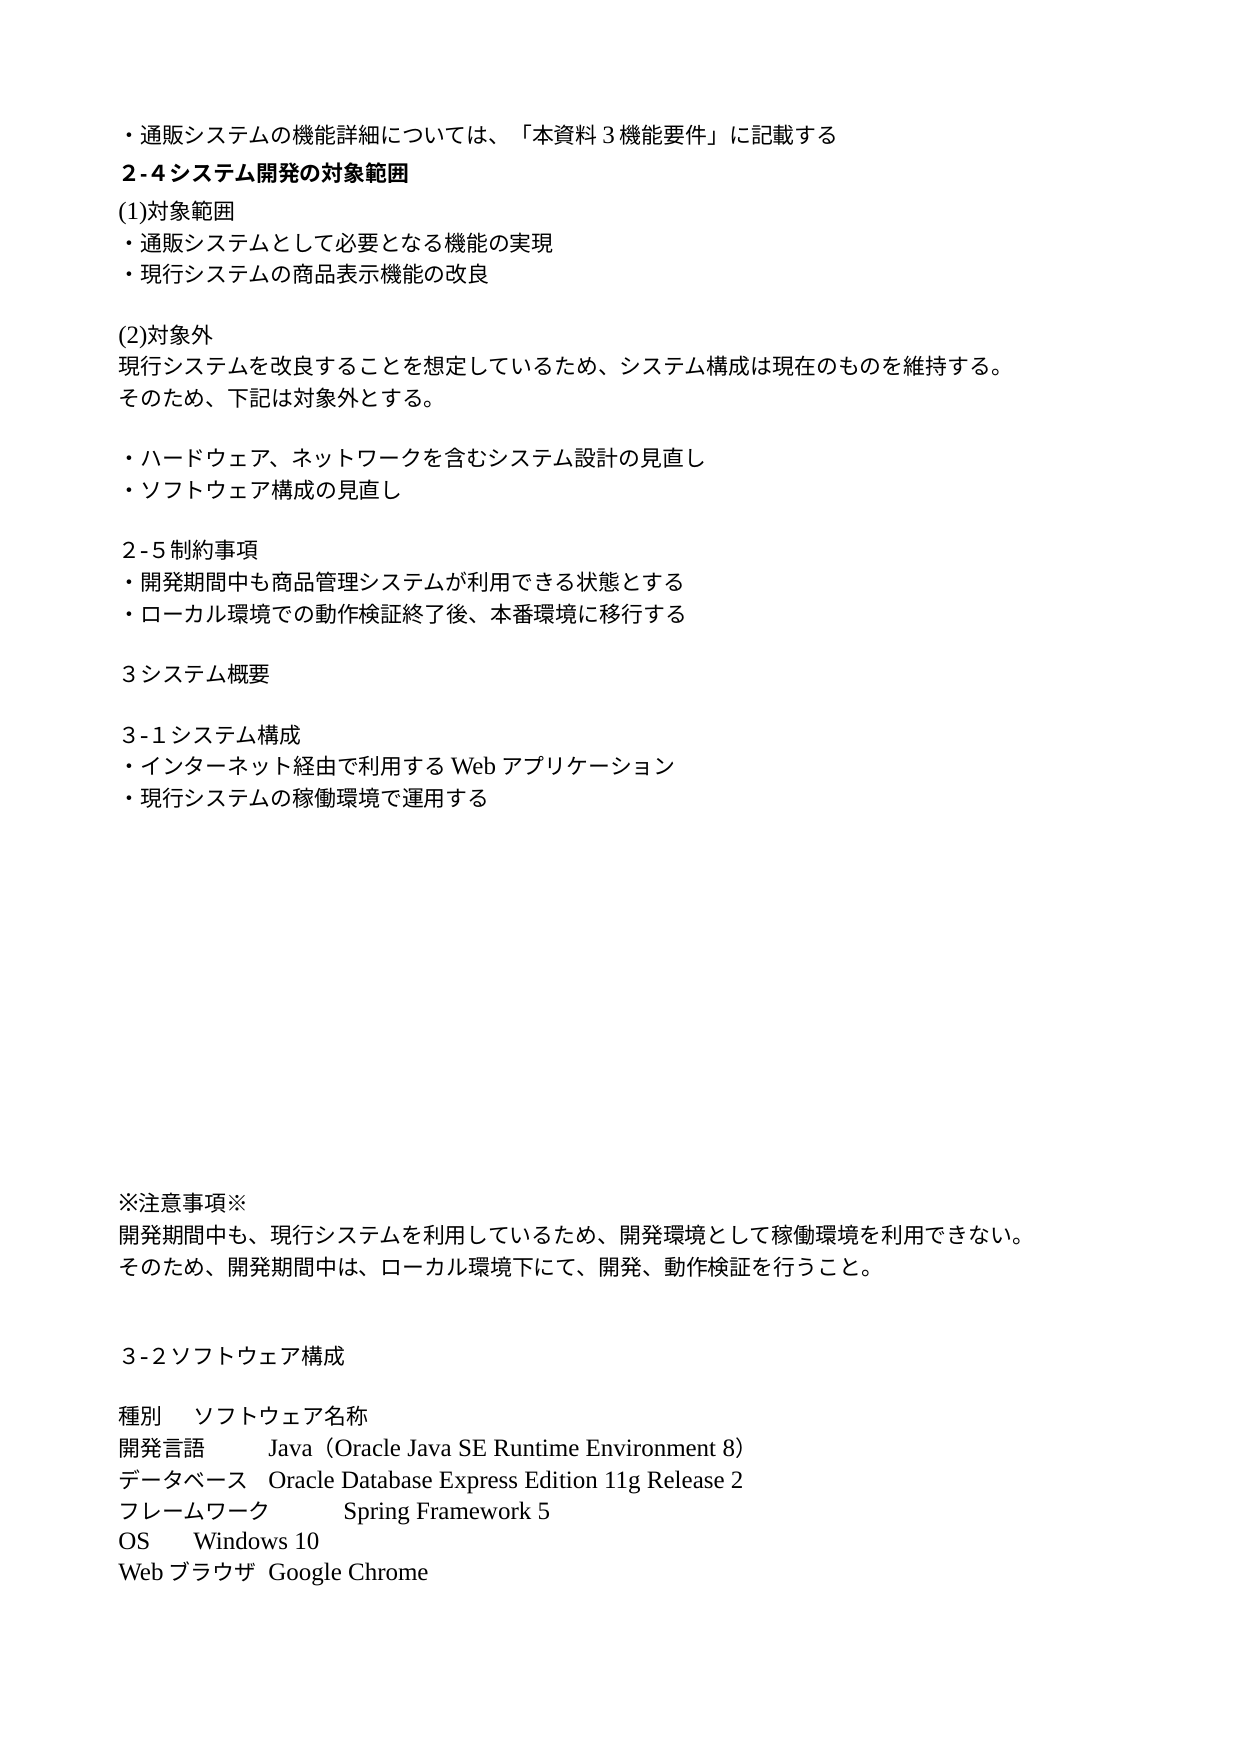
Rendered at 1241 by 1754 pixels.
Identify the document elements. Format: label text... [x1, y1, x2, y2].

text フレームワーク Spring Framework 5 [118, 1494, 1122, 1526]
text OS Windows 10 [118, 1526, 1122, 1555]
text ３-１システム構成 [118, 718, 1122, 749]
text ・インターネット経由で利用するWebアプリケーション [118, 749, 1122, 781]
text ・現行システムの稼働環境で運用する [118, 781, 1122, 813]
text そのため、開発期間中は、ローカル環境下にて、開発、動作検証を行うこと。 [118, 1250, 1122, 1281]
text ３システム概要 [118, 657, 1122, 689]
text ・ソフトウェア構成の見直し [118, 473, 1122, 505]
text 開発言語 Java（Oracle Java SE Runtime Environment 8） [118, 1431, 1122, 1463]
text ※注意事項※ [118, 1186, 1122, 1218]
text (1)対象範囲 [118, 194, 1122, 226]
text ・通販システムの機能詳細については、「本資料3機能要件」に記載する [118, 118, 1122, 150]
text 開発期間中も、現行システムを利用しているため、開発環境として稼働環境を利用できない。 [118, 1218, 1122, 1250]
text (2)対象外 [118, 318, 1122, 349]
text ３-２ソフトウェア構成 [118, 1339, 1122, 1371]
text ・現行システムの商品表示機能の改良 [118, 257, 1122, 289]
text Webブラウザ Google Chrome [118, 1555, 1122, 1586]
text ・ローカル環境での動作検証終了後、本番環境に移行する [118, 597, 1122, 628]
text 種別 ソフトウェア名称 [118, 1399, 1122, 1431]
text ・通販システムとして必要となる機能の実現 [118, 226, 1122, 257]
text データベース Oracle Database Express Edition 11g Release 2 [118, 1463, 1122, 1494]
subtitle ２-４システム開発の対象範囲 [118, 156, 1122, 188]
text ２-５制約事項 [118, 533, 1122, 565]
text ・開発期間中も商品管理システムが利用できる状態とする [118, 565, 1122, 597]
text 現行システムを改良することを想定しているため、システム構成は現在のものを維持する。 [118, 349, 1122, 381]
text ・ハードウェア、ネットワークを含むシステム設計の見直し [118, 441, 1122, 473]
text そのため、下記は対象外とする。 [118, 381, 1122, 413]
